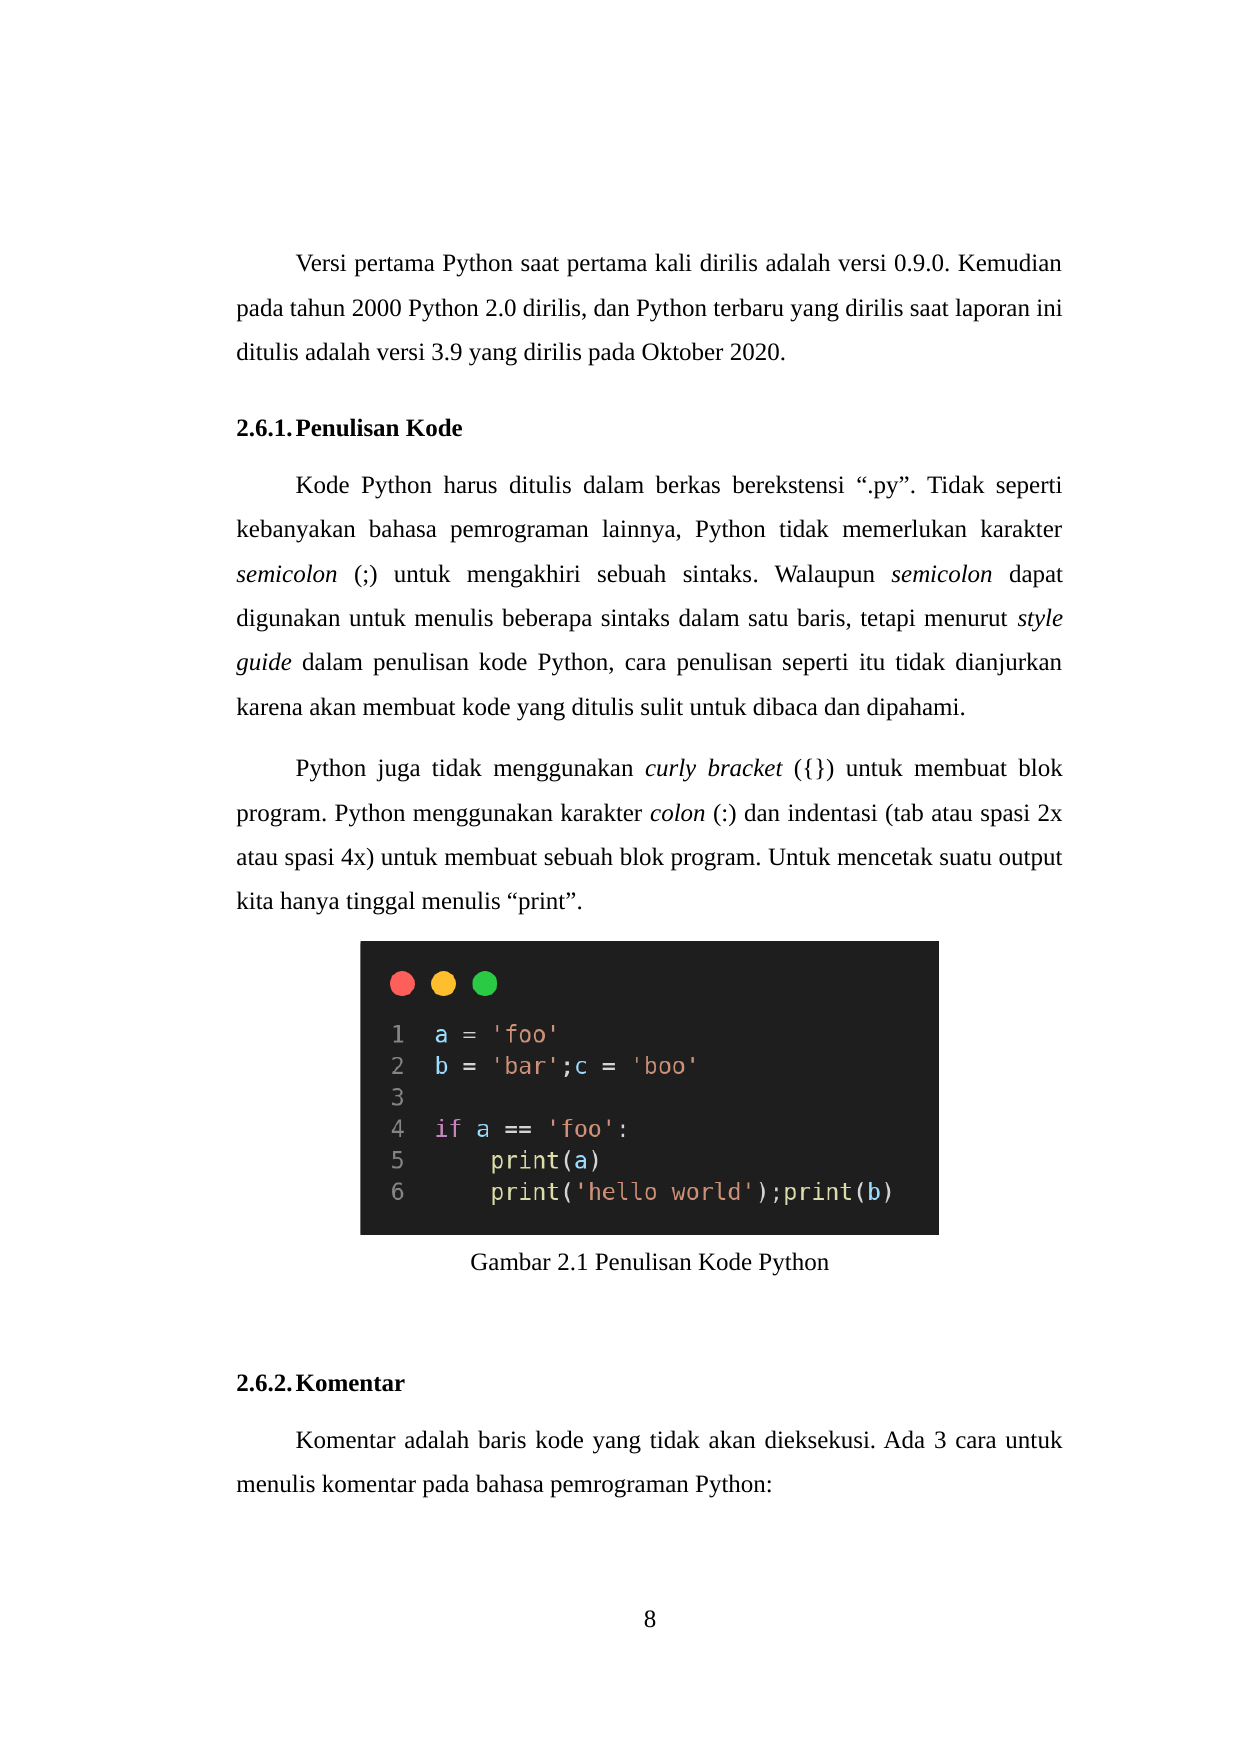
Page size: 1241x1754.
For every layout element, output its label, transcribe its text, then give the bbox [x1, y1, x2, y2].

text Gambar 2.1 Penulisan Kode Python [360, 1235, 939, 1279]
text Python juga tidak menggunakan curly bracket ({}) untuk membuat blok program. Python menggunakan karakter colon (:) dan indentasi (tab atau spasi 2x atau spasi 4x) untuk membuat sebuah blok program. Untuk mencetak suatu output kita hanya tinggal menulis “print”. [236, 741, 1063, 918]
text Komentar adalah baris kode yang tidak akan dieksekusi. Ada 3 cara untuk menulis komentar pada bahasa pemrograman Python: [236, 1413, 1063, 1502]
subtitle Penulisan Kode [236, 401, 1063, 446]
picture [360, 941, 939, 1235]
text [360, 929, 939, 941]
subtitle Komentar [236, 1356, 1063, 1401]
text Versi pertama Python saat pertama kali dirilis adalah versi 0.9.0. Kemudian pada tahun 2000 Python 2.0 dirilis, dan Python terbaru yang dirilis saat laporan ini ditulis adalah versi 3.9 yang dirilis pada Oktober 2020. [236, 236, 1063, 369]
text Kode Python harus ditulis dalam berkas berekstensi “.py”. Tidak seperti kebanyakan bahasa pemrograman lainnya, Python tidak memerlukan karakter semicolon (;) untuk mengakhiri sebuah sintaks. Walaupun semicolon dapat digunakan untuk menulis beberapa sintaks dalam satu baris, tetapi menurut style guide dalam penulisan kode Python, cara penulisan seperti itu tidak dianjurkan karena akan membuat kode yang ditulis sulit untuk dibaca dan dipahami. [236, 458, 1063, 724]
